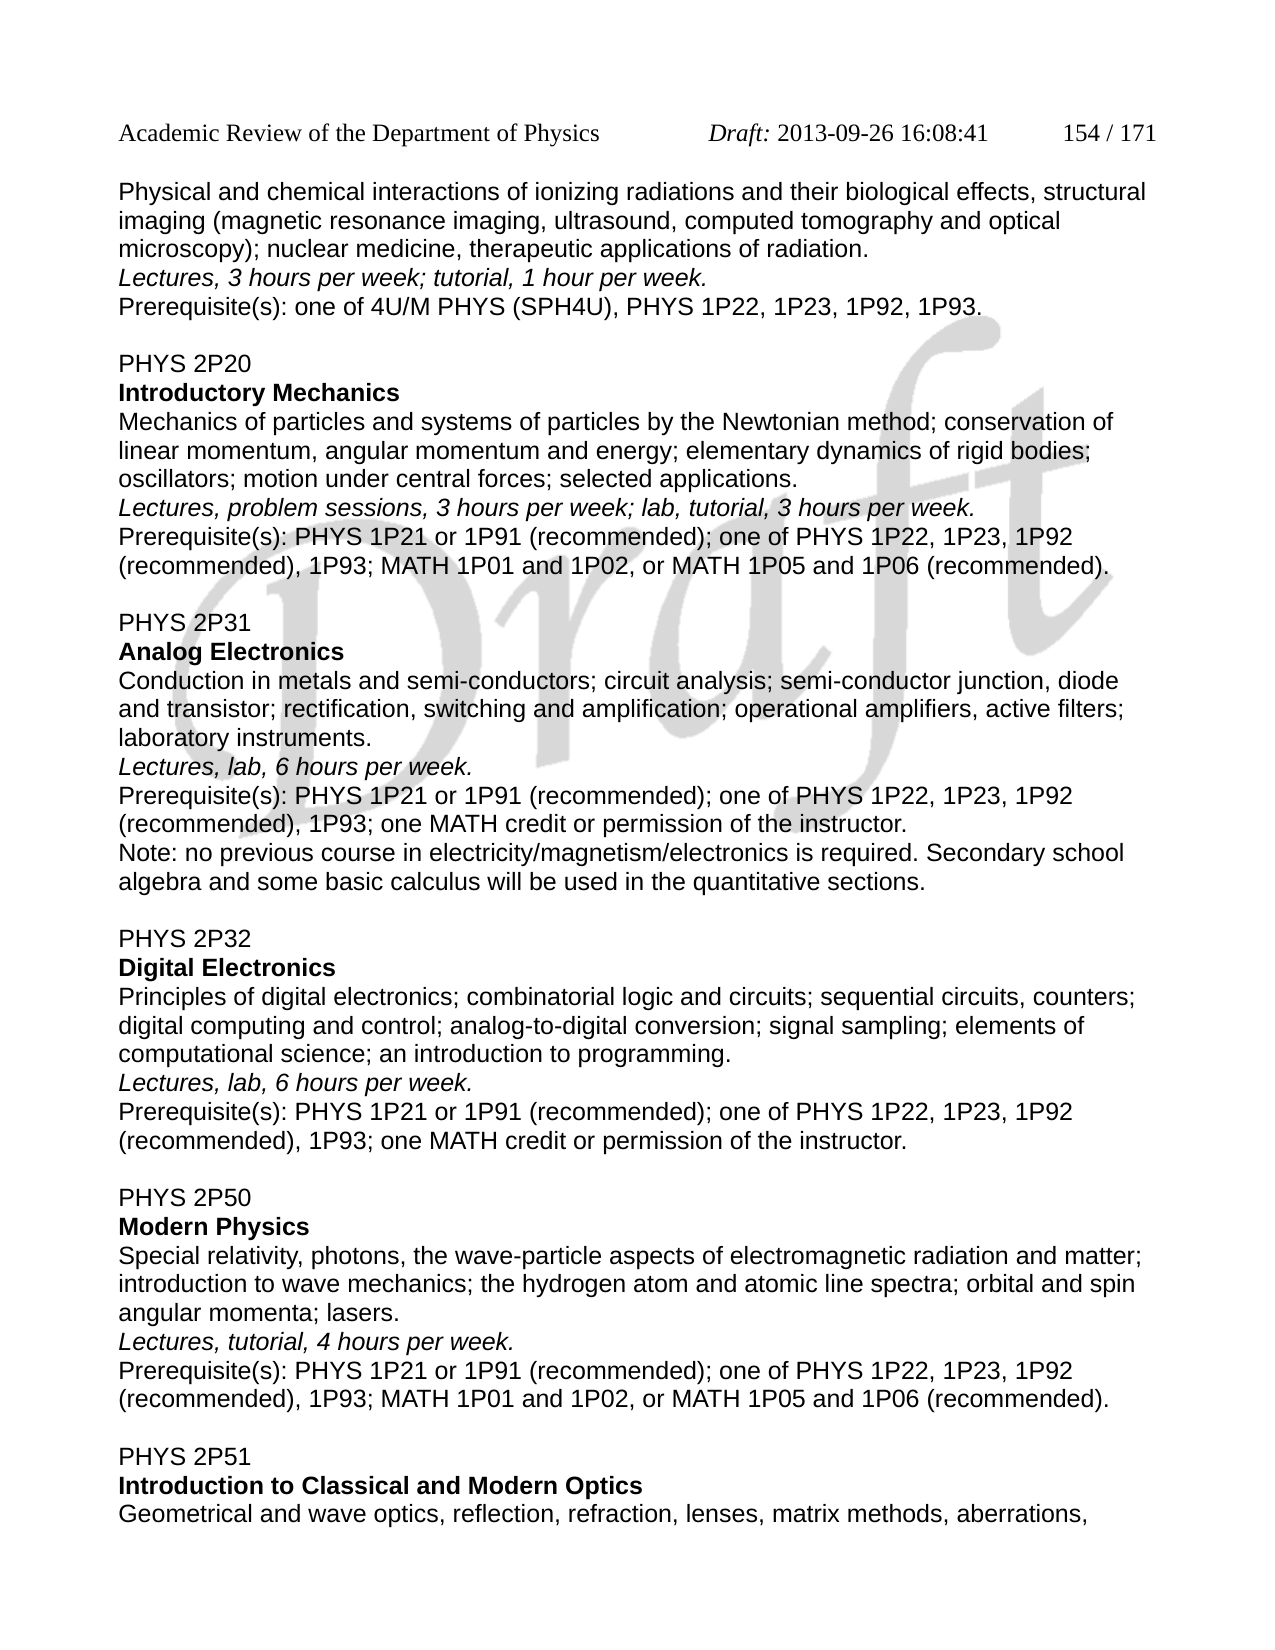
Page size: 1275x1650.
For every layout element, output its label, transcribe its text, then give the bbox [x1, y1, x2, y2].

text Physical and chemical interactions of ionizing radiations and their biological effects, structural imaging (magnetic resonance imaging, ultrasound, computed tomography and optical microscopy); nuclear medicine, therapeutic applications of radiation. Lectures, 3 hours per week; tutorial, 1 hour per week. Prerequisite(s): one of 4U/M PHYS (SPH4U), PHYS 1P22, 1P23, 1P92, 1P93. PHYS 2P20 Introductory Mechanics Mechanics of particles and systems of particles by the Newtonian method; conservation of linear momentum, angular momentum and energy; elementary dynamics of rigid bodies; oscillators; motion under central forces; selected applications. Lectures, problem sessions, 3 hours per week; lab, tutorial, 3 hours per week. Prerequisite(s): PHYS 1P21 or 1P91 (recommended); one of PHYS 1P22, 1P23, 1P92 (recommended), 1P93; MATH 1P01 and 1P02, or MATH 1P05 and 1P06 (recommended). PHYS 2P31 Analog Electronics Conduction in metals and semi-conductors; circuit analysis; semi-conductor junction, diode and transistor; rectification, switching and amplification; operational amplifiers, active filters; laboratory instruments. Lectures, lab, 6 hours per week. Prerequisite(s): PHYS 1P21 or 1P91 (recommended); one of PHYS 1P22, 1P23, 1P92 (recommended), 1P93; one MATH credit or permission of the instructor. Note: no previous course in electricity/magnetism/electronics is required. Secondary school algebra and some basic calculus will be used in the quantitative sections. PHYS 2P32 Digital Electronics Principles of digital electronics; combinatorial logic and circuits; sequential circuits, counters; digital computing and control; analog-to-digital conversion; signal sampling; elements of computational science; an introduction to programming. Lectures, lab, 6 hours per week. Prerequisite(s): PHYS 1P21 or 1P91 (recommended); one of PHYS 1P22, 1P23, 1P92 (recommended), 1P93; one MATH credit or permission of the instructor. PHYS 2P50 Modern Physics Special relativity, photons, the wave-particle aspects of electromagnetic radiation and matter; introduction to wave mechanics; the hydrogen atom and atomic line spectra; orbital and spin angular momenta; lasers. Lectures, tutorial, 4 hours per week. Prerequisite(s): PHYS 1P21 or 1P91 (recommended); one of PHYS 1P22, 1P23, 1P92 (recommended), 1P93; MATH 1P01 and 1P02, or MATH 1P05 and 1P06 (recommended). PHYS 2P51 Introduction to Classical and Modern Optics Geometrical and wave optics, reflection, refraction, lenses, matrix methods, aberrations, [118, 177, 1157, 1528]
picture [118, 118, 1157, 177]
picture [118, 1528, 1157, 1532]
